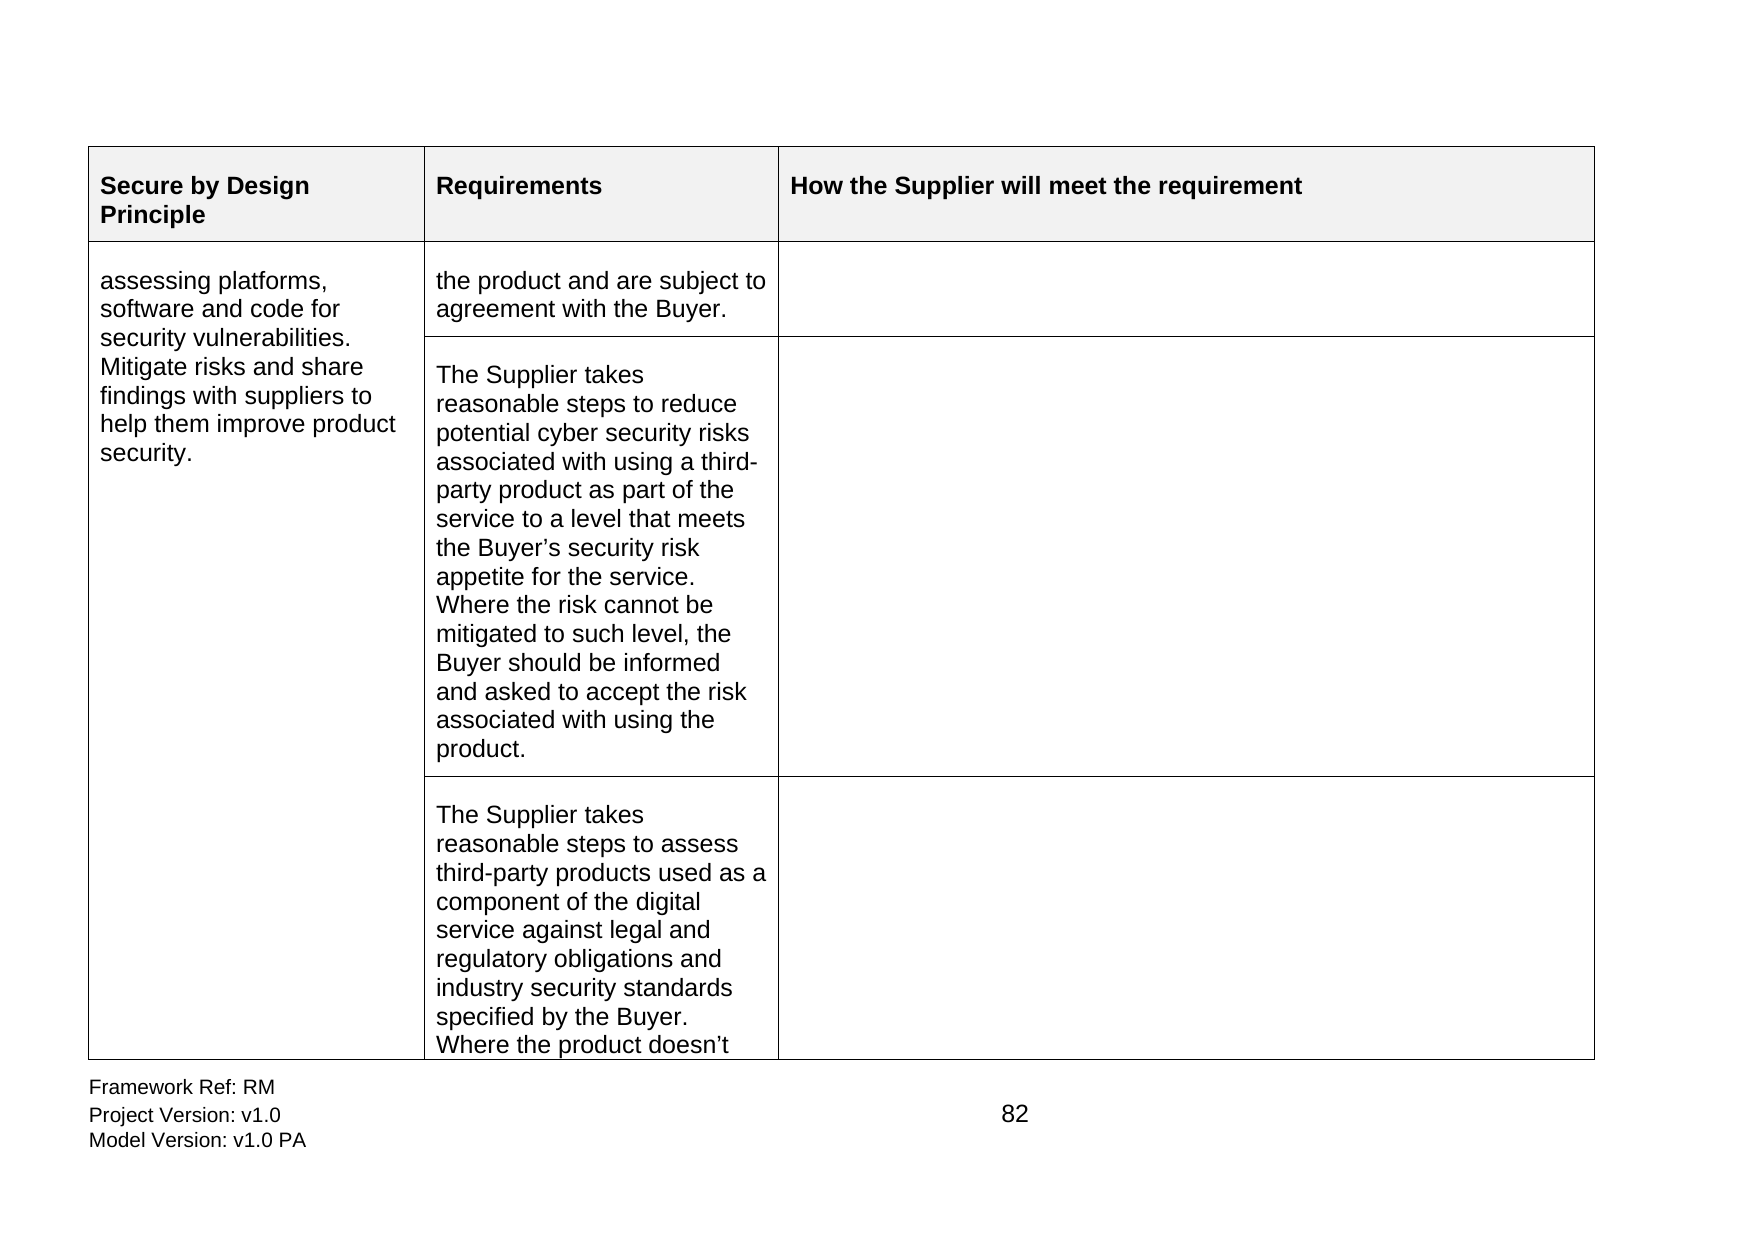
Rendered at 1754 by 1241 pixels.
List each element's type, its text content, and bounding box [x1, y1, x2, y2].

table_header Requirements [425, 147, 778, 241]
table_cell [779, 337, 1594, 776]
table_cell assessing platforms, software and code for security vulnerabilities. Mitigate risks and share findings with suppliers to help them improve product security. [89, 242, 424, 1059]
table_header How the Supplier will meet the requirement [779, 147, 1594, 241]
table_cell [779, 777, 1594, 1059]
table_cell The Supplier takes reasonable steps to reduce potential cyber security risks associated with using a third-party product as part of the service to a level that meets the Buyer’s security risk appetite for the service. Where the risk cannot be mitigated to such level, the Buyer should be informed and asked to accept the risk associated with using the product. [425, 337, 778, 776]
table_cell the product and are subject to agreement with the Buyer. [425, 242, 778, 336]
table_header Secure by Design Principle [89, 147, 424, 241]
table_cell [779, 242, 1594, 336]
table_cell The Supplier takes reasonable steps to assess third-party products used as a component of the digital service against legal and regulatory obligations and industry security standards specified by the Buyer. Where the product doesn’t [425, 777, 778, 1059]
